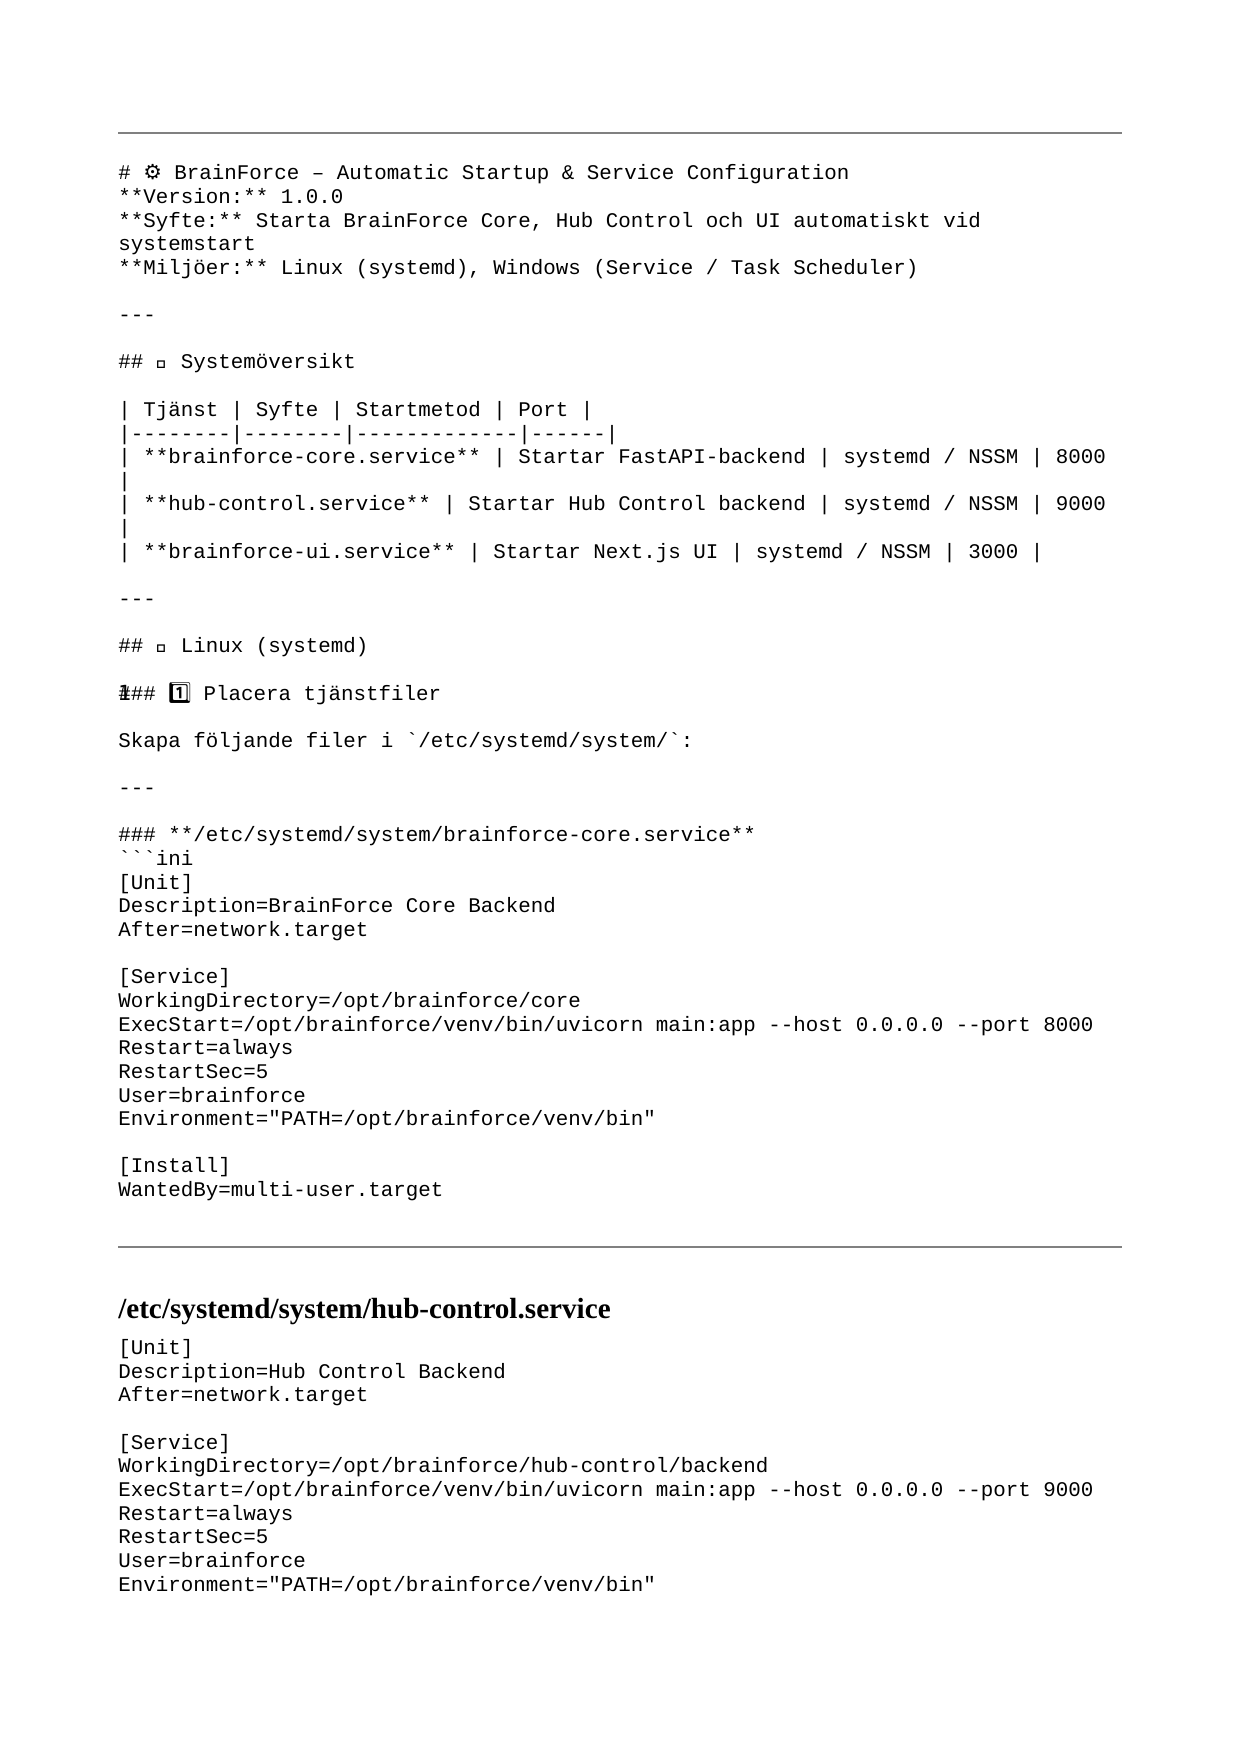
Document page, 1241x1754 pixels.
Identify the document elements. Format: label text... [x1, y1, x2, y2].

text WantedBy=multi-user.target [118, 1179, 1122, 1203]
text **Syfte:** Starta BrainForce Core, Hub Control och UI automatiskt vid systemstart [118, 210, 1122, 257]
text Restart=always [118, 1037, 1122, 1061]
text User=brainforce [118, 1550, 1122, 1574]
text ```ini [118, 848, 1122, 872]
text RestartSec=5 [118, 1061, 1122, 1084]
text --- [118, 588, 1122, 612]
text After=network.target [118, 1384, 1122, 1408]
text Restart=always [118, 1503, 1122, 1526]
text [Service] [118, 1432, 1122, 1455]
text [Unit] [118, 1337, 1122, 1361]
text [Install] [118, 1156, 1122, 1179]
text --- [118, 777, 1122, 801]
text [Unit] [118, 872, 1122, 895]
text ### 1️⃣ Placera tjänstfiler [118, 683, 1122, 706]
text After=network.target [118, 919, 1122, 943]
text | **hub-control.service** | Startar Hub Control backend | systemd / NSSM | 9000 | [118, 493, 1122, 541]
text WorkingDirectory=/opt/brainforce/hub-control/backend [118, 1455, 1122, 1479]
text User=brainforce [118, 1084, 1122, 1108]
text Skapa följande filer i `/etc/systemd/system/`: [118, 730, 1122, 753]
text | Tjänst | Syfte | Startmetod | Port | [118, 399, 1122, 422]
text ## 🧱 Systemöversikt [118, 352, 1122, 375]
text # ⚙️ BrainForce – Automatic Startup & Service Configuration [118, 162, 1122, 186]
text | **brainforce-core.service** | Startar FastAPI-backend | systemd / NSSM | 8000 | [118, 446, 1122, 493]
text ExecStart=/opt/brainforce/venv/bin/uvicorn main:app --host 0.0.0.0 --port 9000 [118, 1479, 1122, 1503]
text ### **/etc/systemd/system/brainforce-core.service** [118, 824, 1122, 848]
text **Version:** 1.0.0 [118, 186, 1122, 210]
text ExecStart=/opt/brainforce/venv/bin/uvicorn main:app --host 0.0.0.0 --port 8000 [118, 1014, 1122, 1037]
text Environment="PATH=/opt/brainforce/venv/bin" [118, 1574, 1122, 1597]
text **Miljöer:** Linux (systemd), Windows (Service / Task Scheduler) [118, 257, 1122, 281]
text | **brainforce-ui.service** | Startar Next.js UI | systemd / NSSM | 3000 | [118, 541, 1122, 564]
text --- [118, 304, 1122, 328]
text ## 🐧 Linux (systemd) [118, 635, 1122, 659]
text RestartSec=5 [118, 1526, 1122, 1550]
subtitle /etc/systemd/system/hub-control.service [118, 1291, 1122, 1325]
text Description=Hub Control Backend [118, 1361, 1122, 1384]
text Environment="PATH=/opt/brainforce/venv/bin" [118, 1108, 1122, 1132]
text |--------|--------|-------------|------| [118, 422, 1122, 446]
text WorkingDirectory=/opt/brainforce/core [118, 990, 1122, 1014]
text [Service] [118, 966, 1122, 990]
text Description=BrainForce Core Backend [118, 895, 1122, 919]
